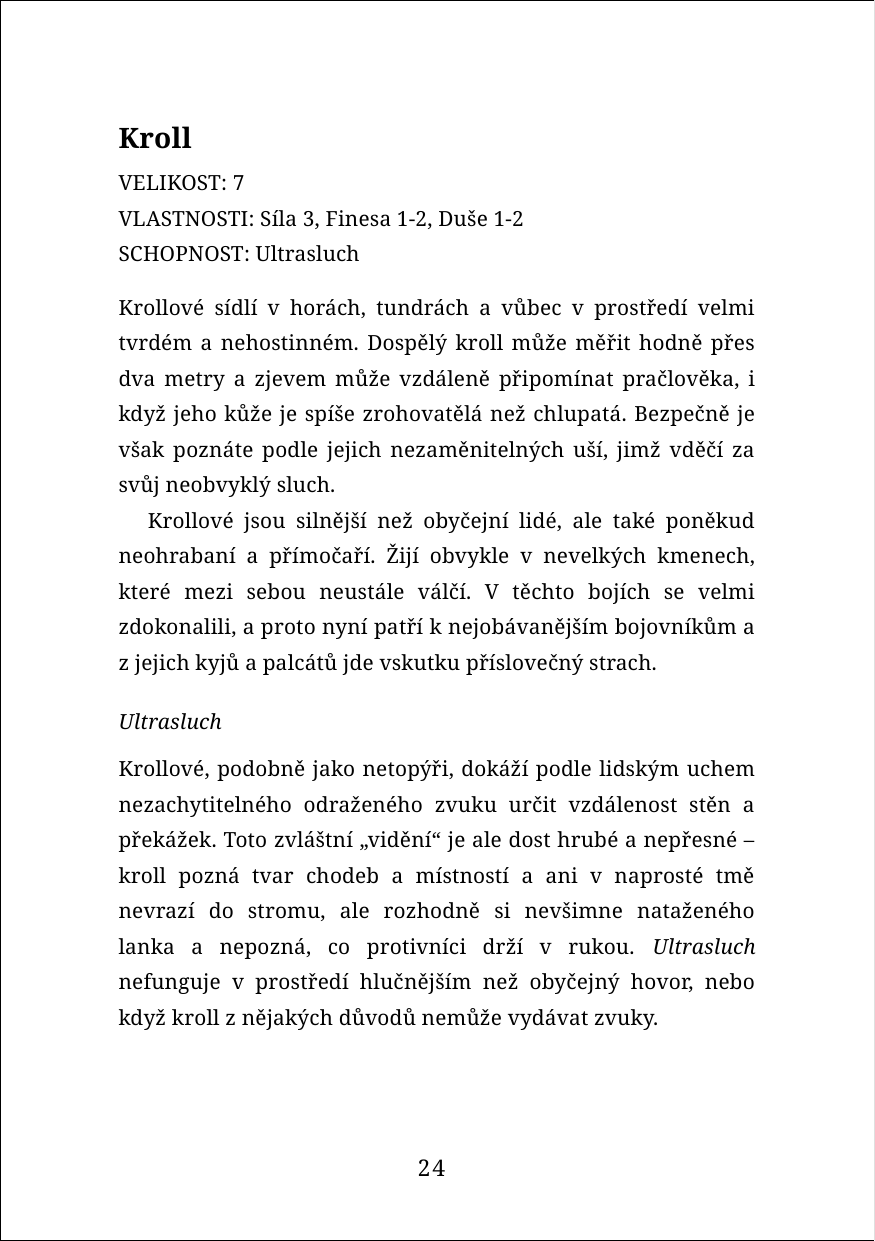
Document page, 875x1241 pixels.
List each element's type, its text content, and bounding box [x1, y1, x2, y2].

subtitle Kroll [118, 118, 756, 157]
text VELIKOST: 7 VLASTNOSTI: Síla 3, Finesa 1-2, Duše 1-2 SCHOPNOST: Ultrasluch [118, 168, 756, 268]
text Ultrasluch [118, 707, 756, 735]
text Krollové sídlí v horách, tundrách a vůbec v prostředí velmi tvrdém a nehostinném. Dospělý kroll může měřit hodně přes dva metry a zjevem může vzdáleně připomínat pračlověka, i když jeho kůže je spíše zrohovatělá než chlupatá. Bezpečně je však poznáte podle jejich nezaměnitelných uší, jimž vděčí za svůj neobvyklý sluch. Krollové jsou silnější než obyčejní lidé, ale také poněkud neohrabaní a přímočaří. Žijí obvykle v nevelkých kmenech, které mezi sebou neustále válčí. V těchto bojích se velmi zdokonalili, a proto nyní patří k nejobávanějším bojovníkům a z jejich kyjů a palcátů jde vskutku příslovečný strach. [118, 293, 756, 676]
text Krollové, podobně jako netopýři, dokáží podle lidským uchem nezachytitelného odraženého zvuku určit vzdálenost stěn a překážek. Toto zvláštní „vidění“ je ale dost hrubé a nepřesné – kroll pozná tvar chodeb a místností a ani v naprosté tmě nevrazí do stromu, ale rozhodně si nevšimne nataženého lanka a nepozná, co protivníci drží v rukou. Ultrasluch nefunguje v prostředí hlučnějším než obyčejný hovor, nebo když kroll z nějakých důvodů nemůže vydávat zvuky. [118, 754, 756, 1031]
